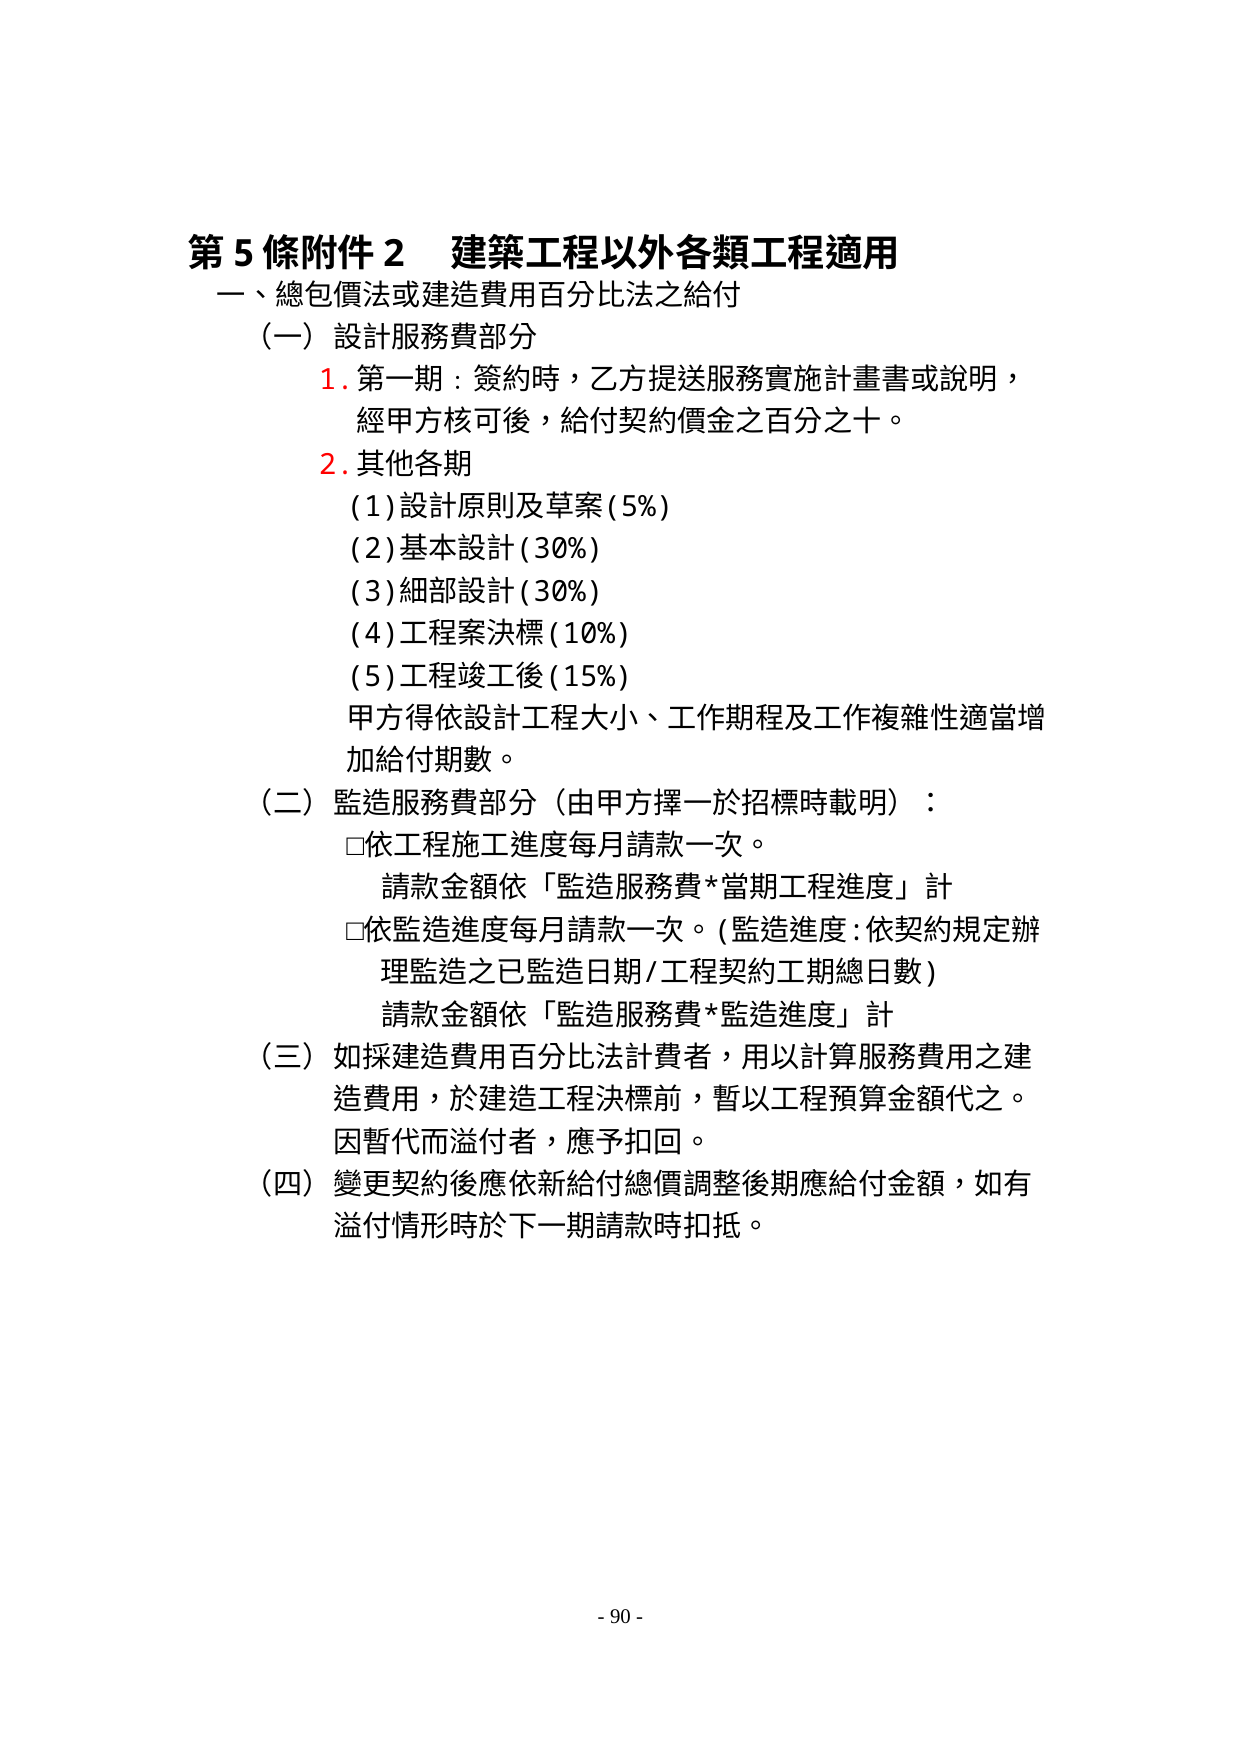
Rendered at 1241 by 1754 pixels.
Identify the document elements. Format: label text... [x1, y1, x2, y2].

list 監造服務費部分（由甲方擇一於招標時載明）： [244, 779, 1053, 822]
text (4)工程案決標(10%) [288, 610, 1053, 652]
text 甲方得依設計工程大小、工作期程及工作複雜性適當增加給付期數。 [346, 695, 1053, 779]
list 如採建造費用百分比法計費者，用以計算服務費用之建造費用，於建造工程決標前，暫以工程預算金額代之。因暫代而溢付者，應予扣回。 [244, 1033, 1053, 1160]
text (5)工程竣工後(15%) [288, 652, 1053, 695]
list 第一期﹕簽約時，乙方提送服務實施計畫書或說明，經甲方核可後，給付契約價金之百分之十。 [319, 356, 1053, 440]
text □依監造進度每月請款一次。(監造進度:依契約規定辦理監造之已監造日期/工程契約工期總日數) [346, 906, 1053, 991]
list 變更契約後應依新給付總價調整後期應給付金額，如有溢付情形時於下一期請款時扣抵。 [244, 1160, 1053, 1245]
text (1)設計原則及草案(5%) [288, 483, 1053, 525]
text (2)基本設計(30%) [288, 525, 1053, 567]
text (3)細部設計(30%) [288, 567, 1053, 610]
text □依工程施工進度每月請款一次。 [288, 822, 1053, 864]
text 一、總包價法或建造費用百分比法之給付 [187, 271, 1053, 313]
text 請款金額依「監造服務費*當期工程進度」計 [288, 864, 1053, 906]
list 其他各期 [319, 440, 1053, 483]
text 第5條附件2 建築工程以外各類工程適用 [187, 208, 1053, 271]
text 請款金額依「監造服務費*監造進度」計 [346, 991, 1053, 1033]
list 設計服務費部分 [244, 313, 1053, 356]
